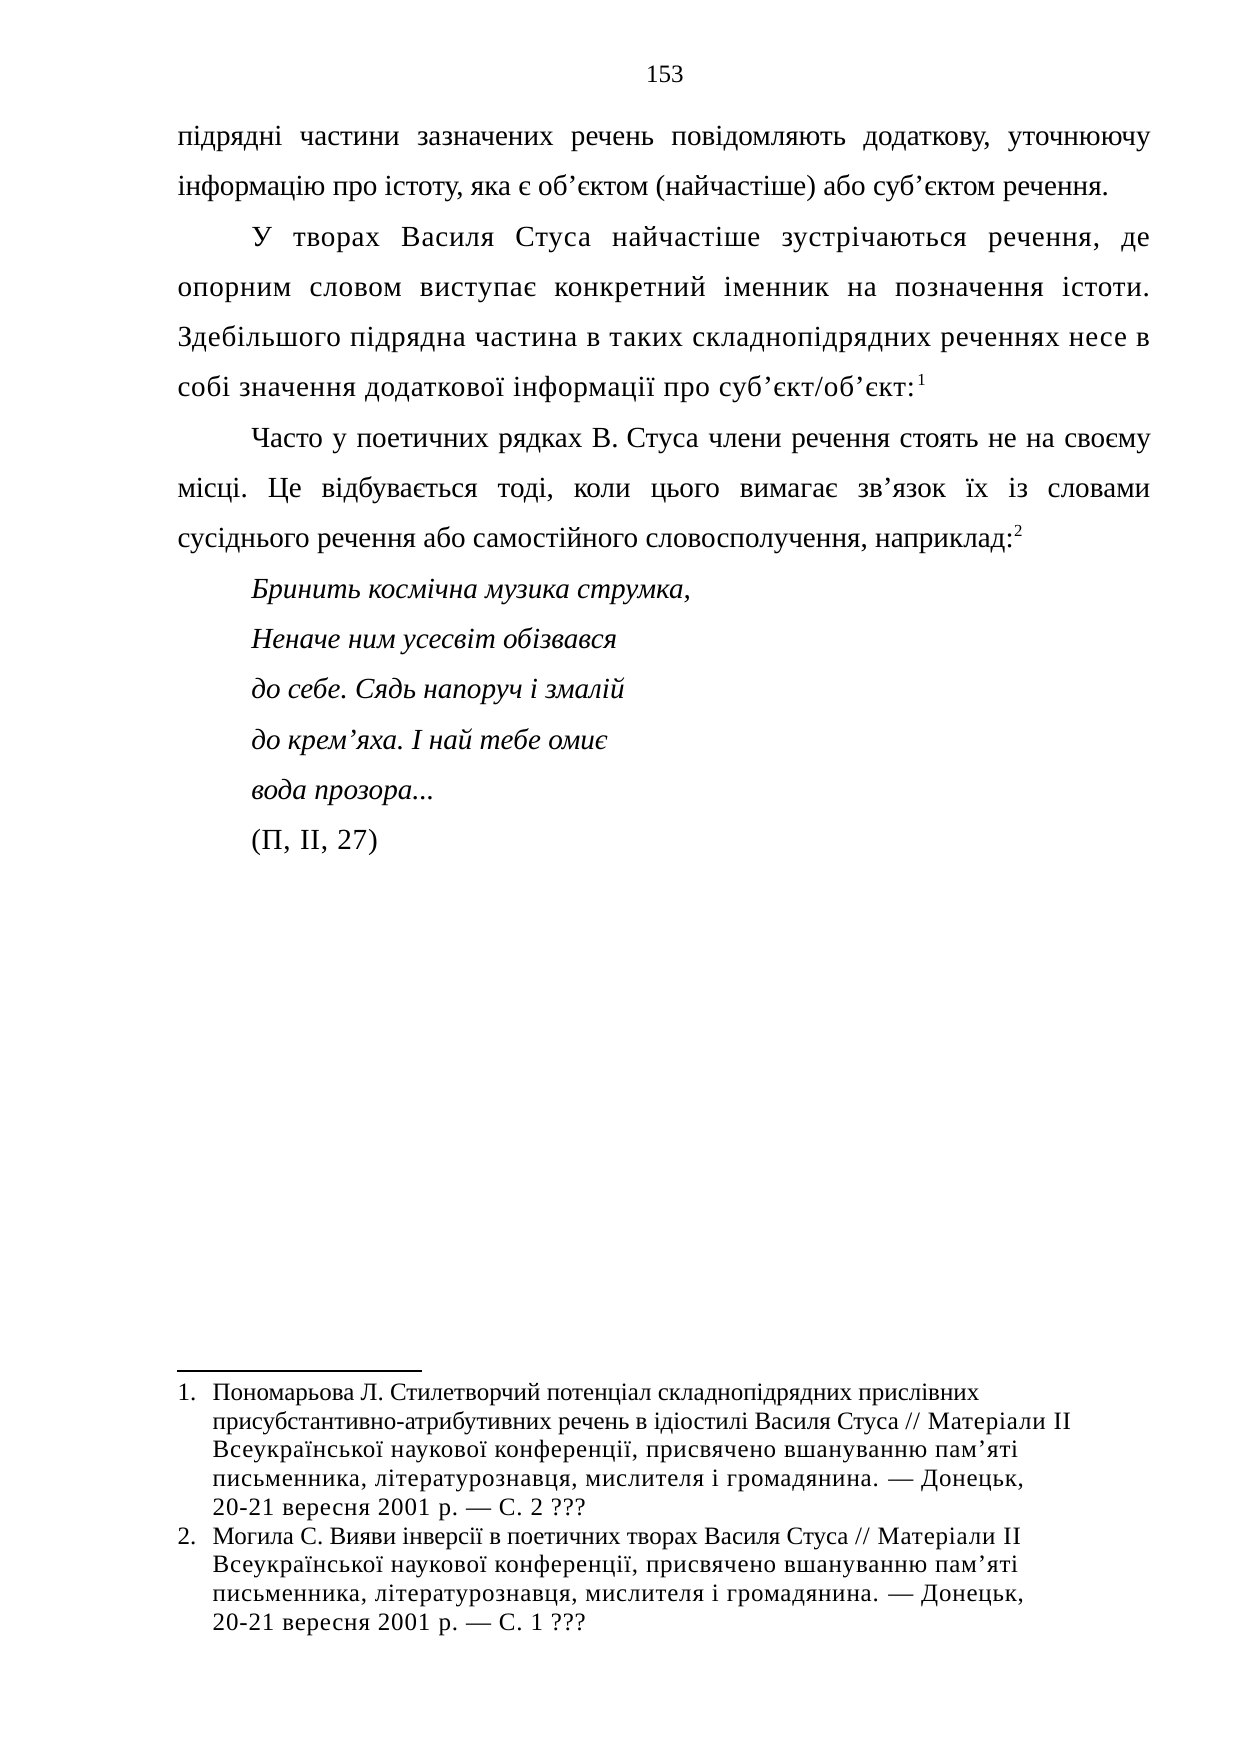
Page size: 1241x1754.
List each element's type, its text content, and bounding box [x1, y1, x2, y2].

text Пономарьова Л. Стилетворчий потенціал складнопідрядних прислівних присубстантивно‑атрибутивних речень в ідіостилі Василя Стуса // Матеріали ІІ Всеукраїнської наукової конференції, присвячено вшануванню пам’яті письменника, літературознавця, мислителя і громадянина. — Донецьк, 20‑21 вересня 2001 р. — С. 2 ??? [177, 1377, 1152, 1521]
text У творах Василя Стуса найчастіше зустрічаються речення, де опорним словом виступає конкретний іменник на позначення істоти. Здебільшого підрядна частина в таких складнопідрядних реченнях несе в собі значення додаткової інформації про суб’єкт/об’єкт: [177, 219, 1152, 403]
text Часто у поетичних рядках В. Стуса члени речення стоять не на своєму місці. Це відбувається тоді, коли цього вимагає зв’язок їх із словами сусіднього речення або самостійного словосполучення, наприклад: [177, 420, 1152, 554]
text Бринить космічна музика струмка, [177, 571, 1152, 604]
text Могила С. Вияви інверсії в поетичних творах Василя Стуса // Матеріали ІІ Всеукраїнської наукової конференції, присвячено вшануванню пам’яті письменника, літературознавця, мислителя і громадянина. — Донецьк, 20‑21 вересня 2001 р. — С. 1 ??? [177, 1521, 1152, 1636]
text підрядні частини зазначених речень повідомляють додаткову, уточнюючу інформацію про істоту, яка є об’єктом (найчастіше) або суб’єктом речення. [177, 118, 1152, 202]
text до крем’яха. І най тебе омиє [177, 722, 1152, 755]
text (П, ІІ, 27) [177, 822, 1152, 856]
text до себе. Сядь напоруч і змалій [177, 671, 1152, 705]
text Неначе ним усесвіт обізвався [177, 621, 1152, 655]
text вода прозора... [177, 772, 1152, 806]
